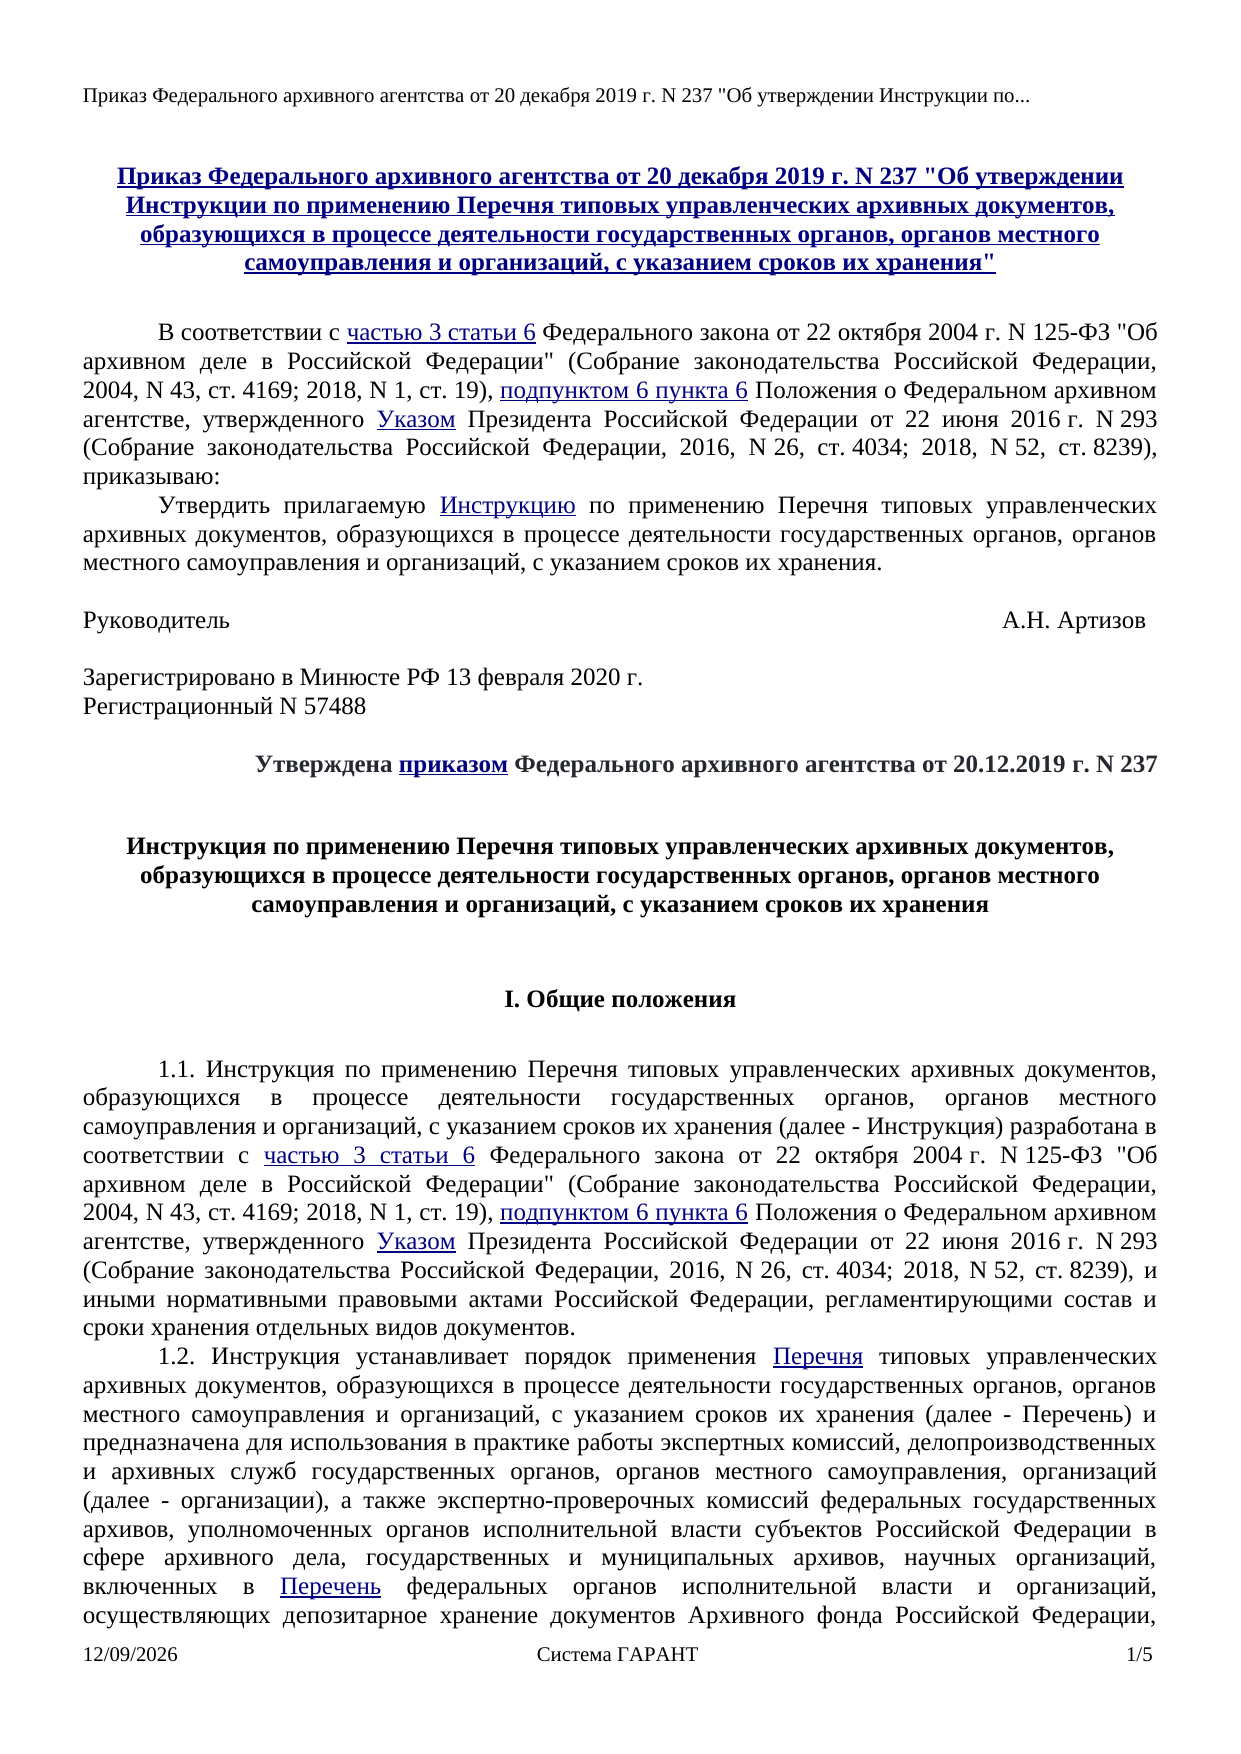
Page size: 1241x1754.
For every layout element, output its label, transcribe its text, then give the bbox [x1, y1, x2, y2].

text 1.2. Инструкция устанавливает порядок применения Перечня типовых управленческих архивных документов, образующихся в процессе деятельности государственных органов, органов местного самоуправления и организаций, с указанием сроков их хранения (далее - Перечень) и предназначена для использования в практике работы экспертных комиссий, делопроизводственных и архивных служб государственных органов, органов местного самоуправления, организаций (далее - организации), а также экспертно-проверочных комиссий федеральных государственных архивов, уполномоченных органов исполнительной власти субъектов Российской Федерации в сфере архивного дела, государственных и муниципальных архивов, научных организаций, включенных в Перечень федеральных органов исполнительной власти и организаций, осуществляющих депозитарное хранение документов Архивного фонда Российской Федерации, [83, 1341, 1157, 1629]
subtitle I. Общие положения [83, 984, 1157, 1012]
text Регистрационный N 57488 [83, 691, 1157, 720]
subtitle Инструкция по применению Перечня типовых управленческих архивных документов, образующихся в процессе деятельности государственных органов, органов местного самоуправления и организаций, с указанием сроков их хранения [83, 831, 1157, 917]
subtitle Приказ Федерального архивного агентства от 20 декабря 2019 г. N 237 "Об утверждении Инструкции по применению Перечня типовых управленческих архивных документов, образующихся в процессе деятельности государственных органов, органов местного самоуправления и организаций, с указанием сроков их хранения" [83, 161, 1157, 276]
table_header Руководитель [83, 605, 791, 634]
text Утвердить прилагаемую Инструкцию по применению Перечня типовых управленческих архивных документов, образующихся в процессе деятельности государственных органов, органов местного самоуправления и организаций, с указанием сроков их хранения. [83, 490, 1157, 576]
text 1.1. Инструкция по применению Перечня типовых управленческих архивных документов, образующихся в процессе деятельности государственных органов, органов местного самоуправления и организаций, с указанием сроков их хранения (далее - Инструкция) разработана в соответствии с частью 3 статьи 6 Федерального закона от 22 октября 2004 г. N 125-ФЗ "Об архивном деле в Российской Федерации" (Собрание законодательства Российской Федерации, 2004, N 43, ст. 4169; 2018, N 1, ст. 19), подпунктом 6 пункта 6 Положения о Федеральном архивном агентстве, утвержденного Указом Президента Российской Федерации от 22 июня 2016 г. N 293 (Собрание законодательства Российской Федерации, 2016, N 26, ст. 4034; 2018, N 52, ст. 8239), и иными нормативными правовыми актами Российской Федерации, регламентирующими состав и сроки хранения отдельных видов документов. [83, 1054, 1157, 1341]
text В соответствии с частью 3 статьи 6 Федерального закона от 22 октября 2004 г. N 125-ФЗ "Об архивном деле в Российской Федерации" (Собрание законодательства Российской Федерации, 2004, N 43, ст. 4169; 2018, N 1, ст. 19), подпунктом 6 пункта 6 Положения о Федеральном архивном агентстве, утвержденного Указом Президента Российской Федерации от 22 июня 2016 г. N 293 (Собрание законодательства Российской Федерации, 2016, N 26, ст. 4034; 2018, N 52, ст. 8239), приказываю: [83, 317, 1157, 490]
text Зарегистрировано в Минюсте РФ 13 февраля 2020 г. [83, 662, 1157, 691]
table_header А.Н. Артизов [791, 605, 1146, 634]
text Утверждена приказом Федерального архивного агентства от 20.12.2019 г. N 237 [83, 749, 1157, 777]
